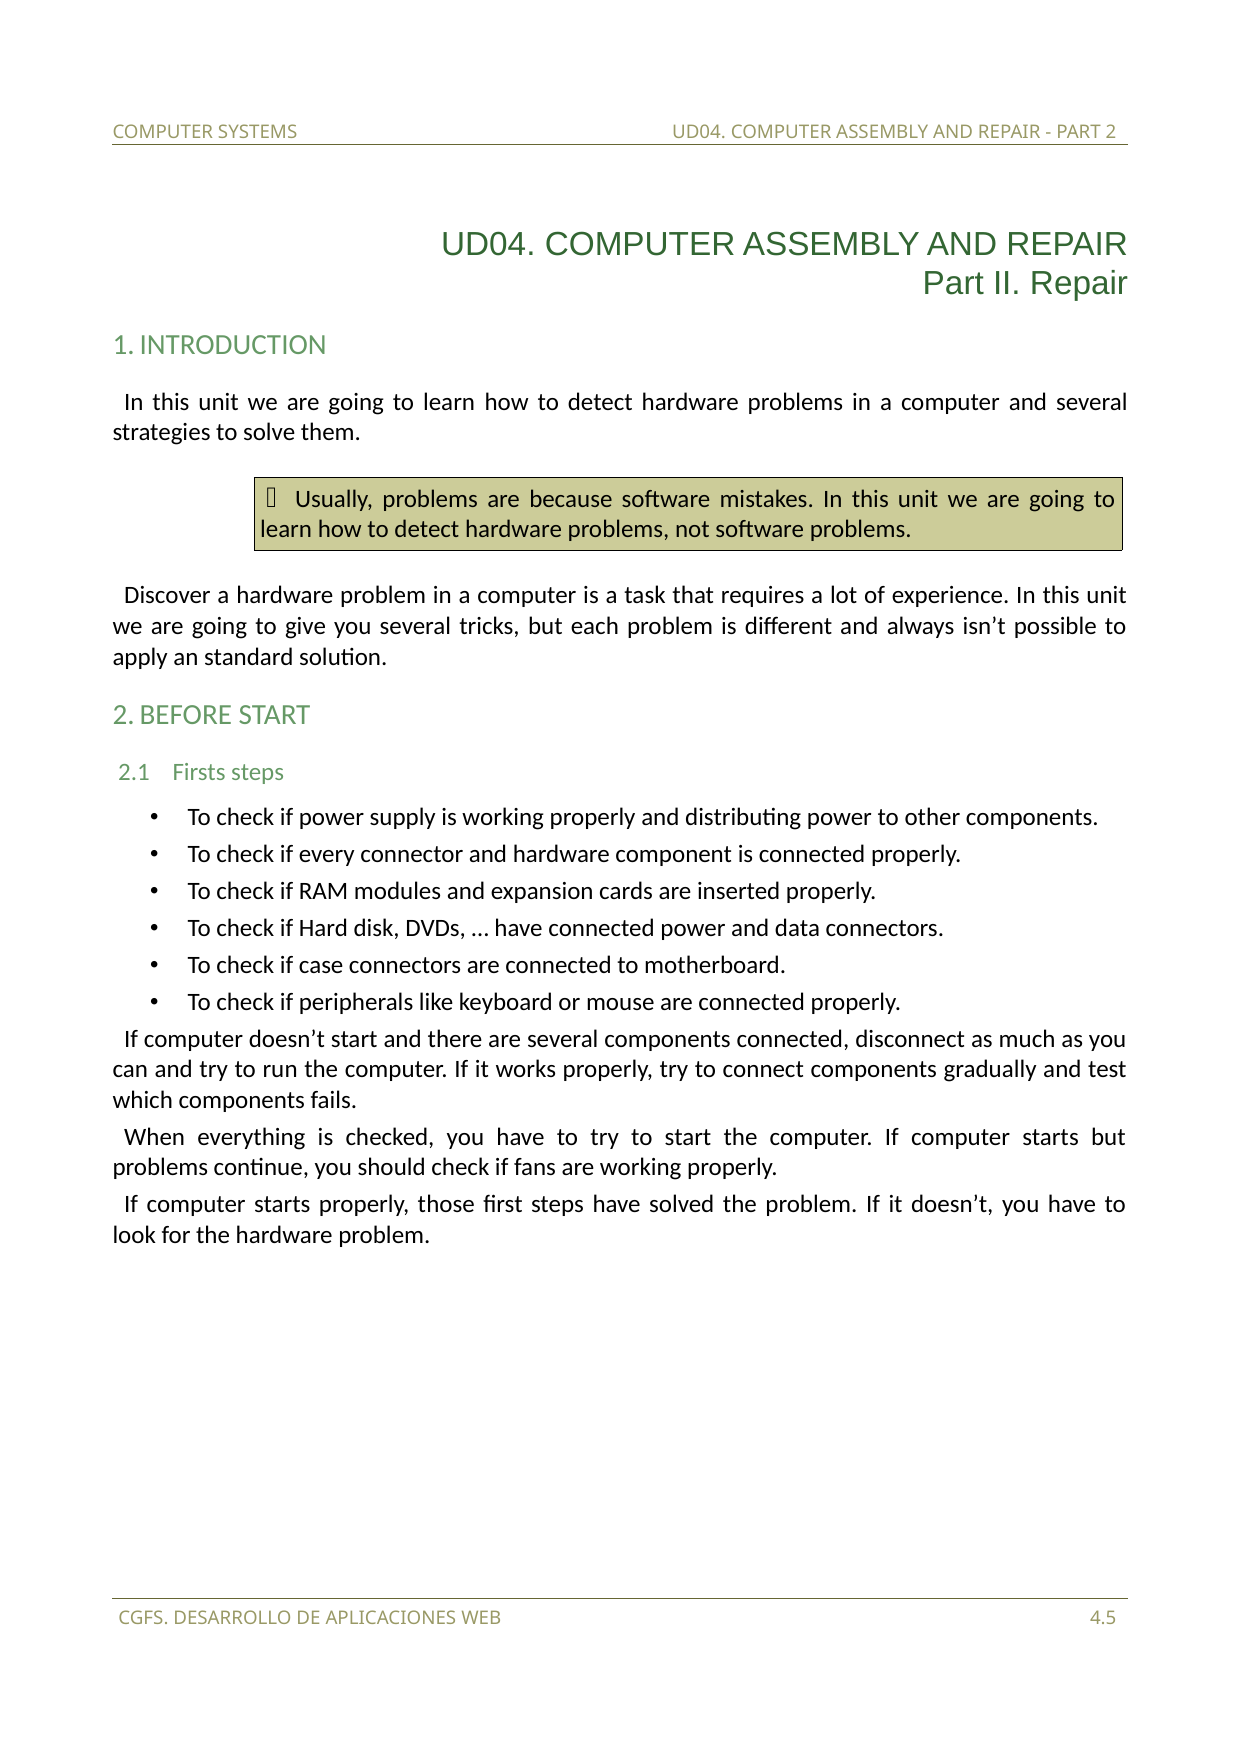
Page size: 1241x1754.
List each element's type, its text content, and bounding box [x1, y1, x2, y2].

text In this unit we are going to learn how to detect hardware problems in a computer and several strategies to solve them. [112, 386, 1128, 447]
text When everything is checked, you have to try to start the computer. If computer starts but problems continue, you should check if fans are working properly. [112, 1121, 1128, 1182]
list To check if peripherals like keyboard or mouse are connected properly. [150, 986, 1128, 1016]
list To check if every connector and hardware component is connected properly. [150, 838, 1128, 868]
subtitle Before start [112, 696, 1128, 732]
text Discover a hardware problem in a computer is a task that requires a lot of experience. In this unit we are going to give you several tricks, but each problem is different and always isn’t possible to apply an standard solution. [112, 579, 1128, 671]
subtitle Firsts steps [112, 756, 1128, 786]
text If computer doesn’t start and there are several components connected, disconnect as much as you can and try to run the computer. If it works properly, try to connect components gradually and test which components fails. [112, 1023, 1128, 1114]
list To check if case connectors are connected to motherboard. [150, 949, 1128, 979]
text  Usually, problems are because software mistakes. In this unit we are going to learn how to detect hardware problems, not software problems. [255, 478, 1122, 550]
list To check if power supply is working properly and distributing power to other components. [150, 801, 1128, 832]
list To check if Hard disk, DVDs, … have connected power and data connectors. [150, 912, 1128, 942]
subtitle Introduction [112, 326, 1128, 362]
list To check if RAM modules and expansion cards are inserted properly. [150, 875, 1128, 906]
text UD04. Computer assembly and repair [112, 224, 1128, 263]
text Part II. Repair [112, 263, 1128, 301]
text If computer starts properly, those first steps have solved the problem. If it doesn’t, you have to look for the hardware problem. [112, 1188, 1128, 1249]
